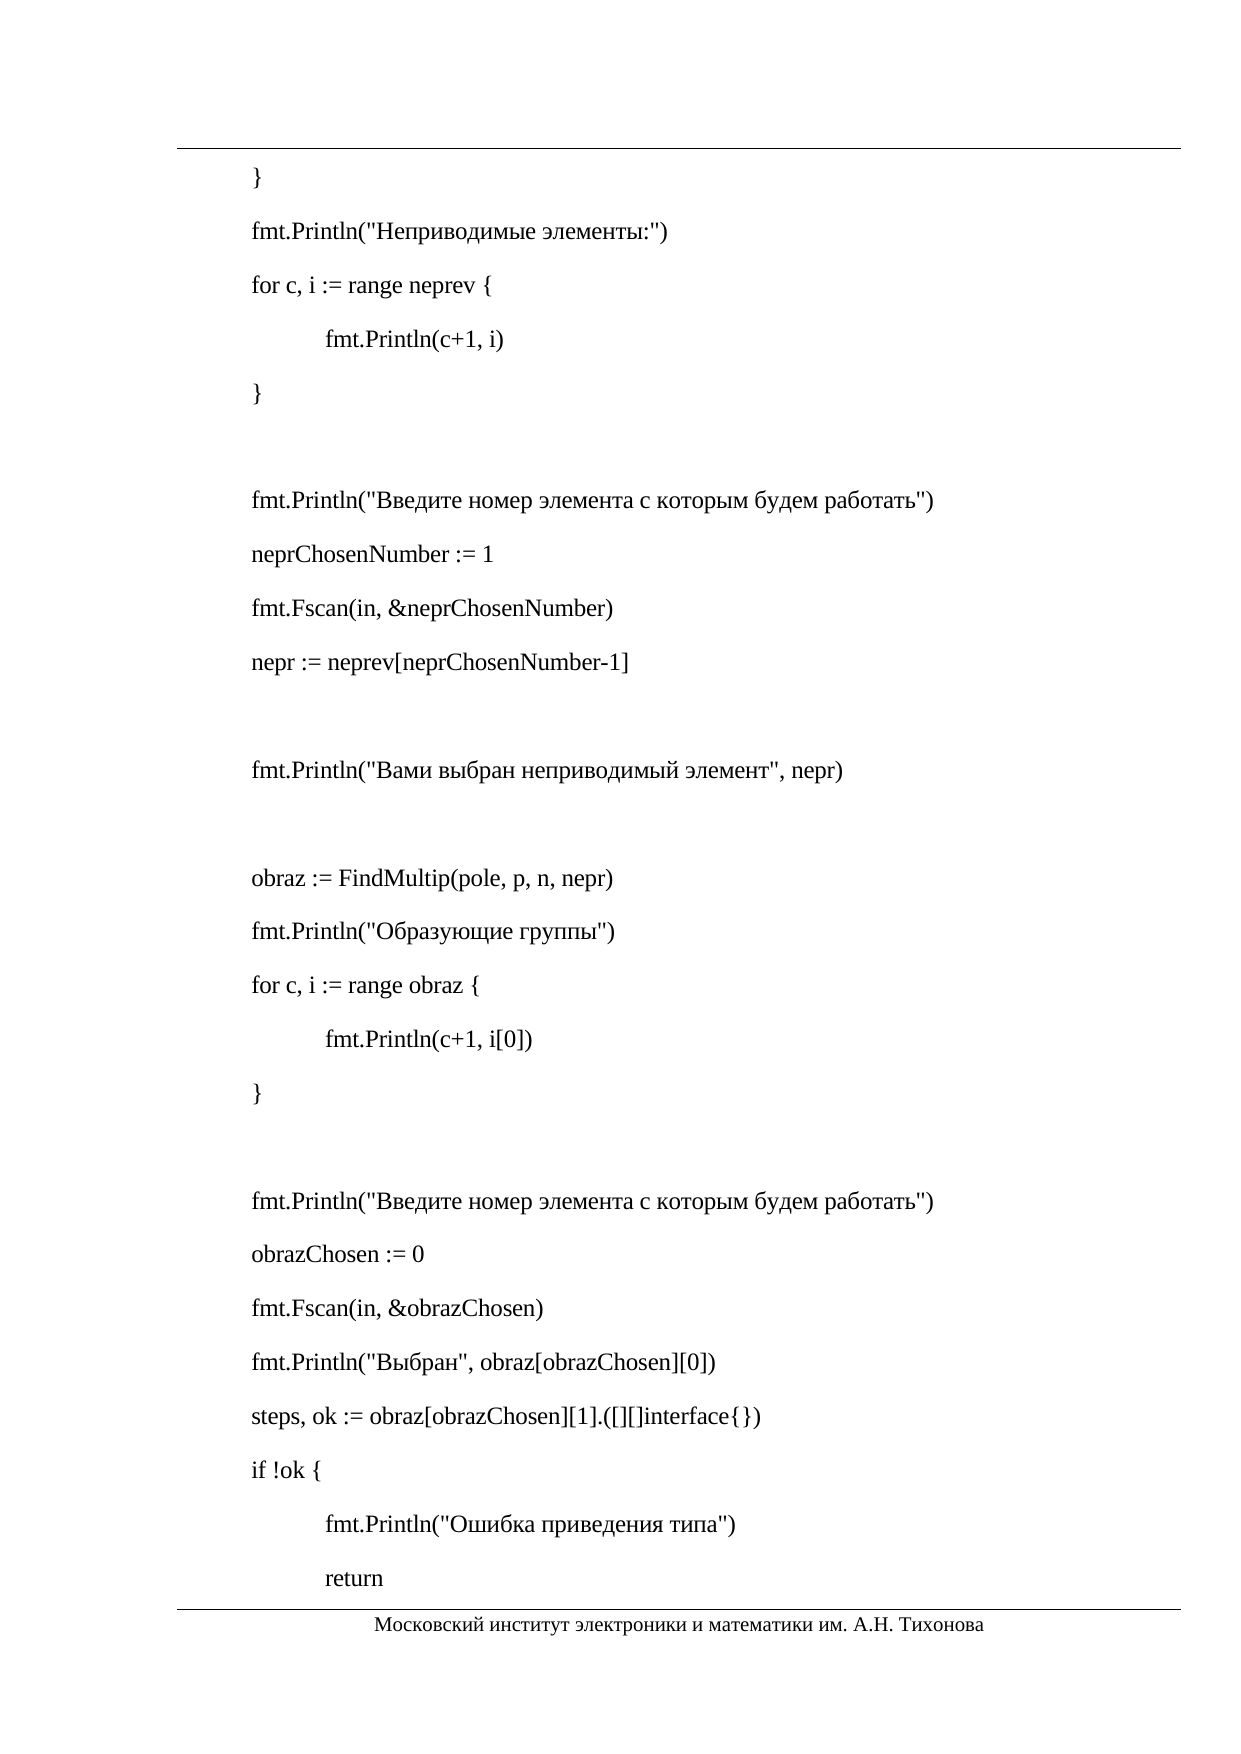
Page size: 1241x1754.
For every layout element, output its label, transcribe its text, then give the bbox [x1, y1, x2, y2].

text fmt.Println("Вами выбран неприводимый элемент", nepr) [177, 755, 1181, 784]
text fmt.Println(c+1, i) [177, 324, 1181, 353]
text steps, ok := obraz[obrazChosen][1].([][]interface{}) [177, 1401, 1181, 1430]
text } [177, 162, 1181, 191]
text fmt.Println("Введите номер элемента с которым будем работать") [177, 486, 1181, 514]
text fmt.Fscan(in, &neprChosenNumber) [177, 593, 1181, 622]
text nepr := neprev[neprChosenNumber-1] [177, 647, 1181, 676]
text fmt.Fscan(in, &obrazChosen) [177, 1293, 1181, 1322]
text } [177, 378, 1181, 407]
text if !ok { [177, 1455, 1181, 1484]
text neprChosenNumber := 1 [177, 539, 1181, 568]
text for c, i := range obraz { [177, 970, 1181, 999]
text fmt.Println("Образующие группы") [177, 916, 1181, 945]
text } [177, 1078, 1181, 1107]
text obraz := FindMultip(pole, p, n, nepr) [177, 863, 1181, 891]
text fmt.Println("Ошибка приведения типа") [177, 1509, 1181, 1538]
text fmt.Println("Неприводимые элементы:") [177, 216, 1181, 245]
text obrazChosen := 0 [177, 1239, 1181, 1268]
text fmt.Println(c+1, i[0]) [177, 1024, 1181, 1053]
text return [177, 1563, 1181, 1591]
text fmt.Println("Выбран", obraz[obrazChosen][0]) [177, 1347, 1181, 1376]
text for c, i := range neprev { [177, 270, 1181, 299]
text fmt.Println("Введите номер элемента с которым будем работать") [177, 1186, 1181, 1214]
